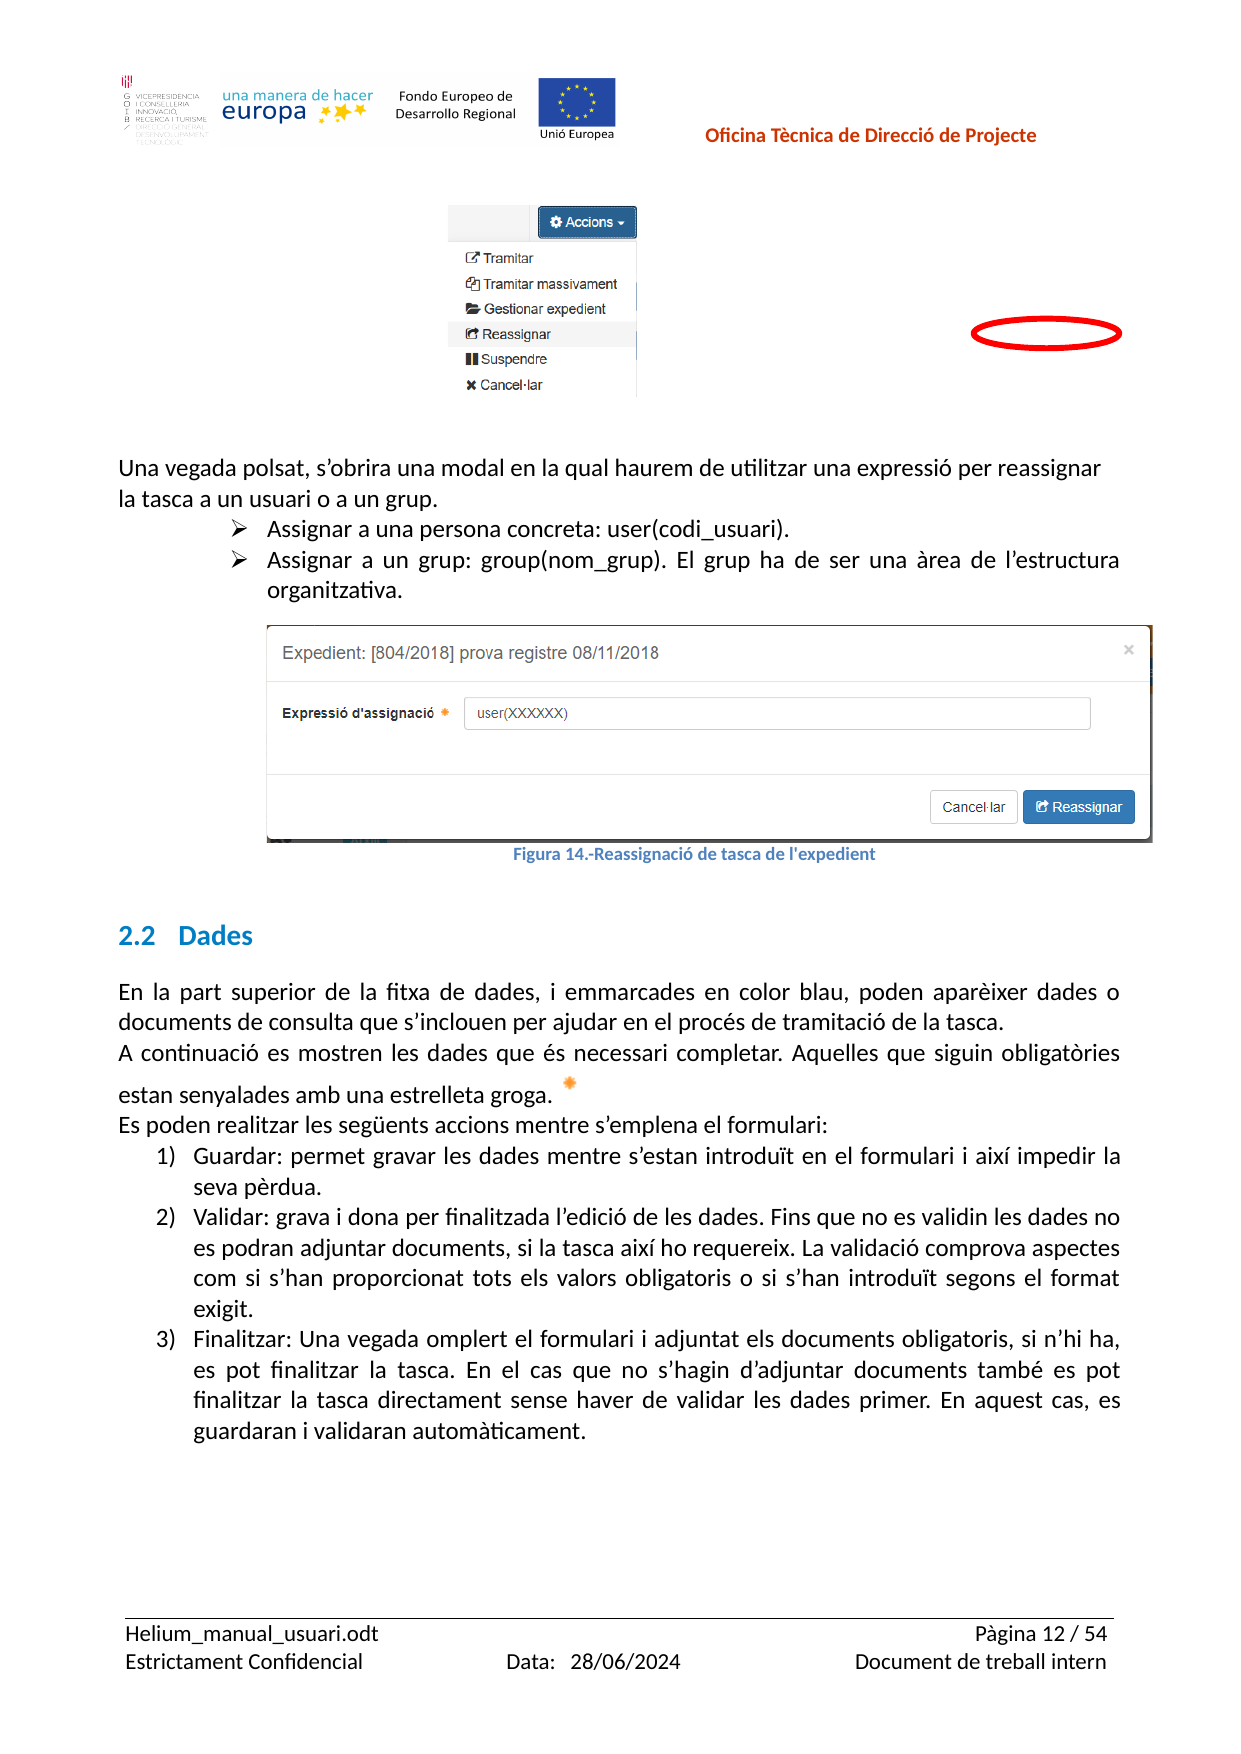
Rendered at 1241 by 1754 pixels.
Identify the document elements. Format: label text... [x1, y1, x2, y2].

list Assignar a una persona concreta: user(codi_usuari). [229, 513, 1122, 544]
picture [266, 625, 1153, 843]
list Finalitzar: Una vegada omplert el formulari i adjuntat els documents obligatoris, si n’hi ha, es pot finalitzar la tasca. En el cas que no s’hagin d’adjuntar documents també es pot finalitzar la tasca directament sense haver de validar les dades primer. En aquest cas, es guardaran i validaran automàticament. [156, 1323, 1122, 1445]
subtitle Dades [118, 917, 1122, 952]
text Es poden realitzar les següents accions mentre s’emplena el formulari: [118, 1110, 1122, 1140]
list Guardar: permet gravar les dades mentre s’estan introduït en el formulari i així impedir la seva pèrdua. [156, 1140, 1122, 1201]
text A continuació es mostren les dades que és necessari completar. Aquelles que siguin obligatòries estan senyalades amb una estrelleta groga. [118, 1037, 1122, 1110]
picture [559, 1067, 597, 1104]
picture [219, 73, 621, 147]
list Assignar a un grup: group(nom_grup). El grup ha de ser una àrea de l’estructura organitzativa. [229, 544, 1122, 605]
text Una vegada polsat, s’obrira una modal en la qual haurem de utilitzar una expressió per reassignar la tasca a un usuari o a un grup. [118, 452, 1122, 513]
picture [118, 73, 213, 147]
list Validar: grava i dona per finalitzada l’edició de les dades. Fins que no es validin les dades no es podran adjuntar documents, si la tasca així ho requereix. La validació comprova aspectes com si s’han proporcionat tots els valors obligatoris o si s’han introduït segons el format exigit. [156, 1201, 1122, 1323]
picture [447, 205, 637, 397]
list Figura 14.-Reassignació de tasca de l'expedient [229, 843, 1122, 866]
text En la part superior de la fitxa de dades, i emmarcades en color blau, poden aparèixer dades o documents de consulta que s’inclouen per ajudar en el procés de tramitació de la tasca. [118, 976, 1122, 1037]
